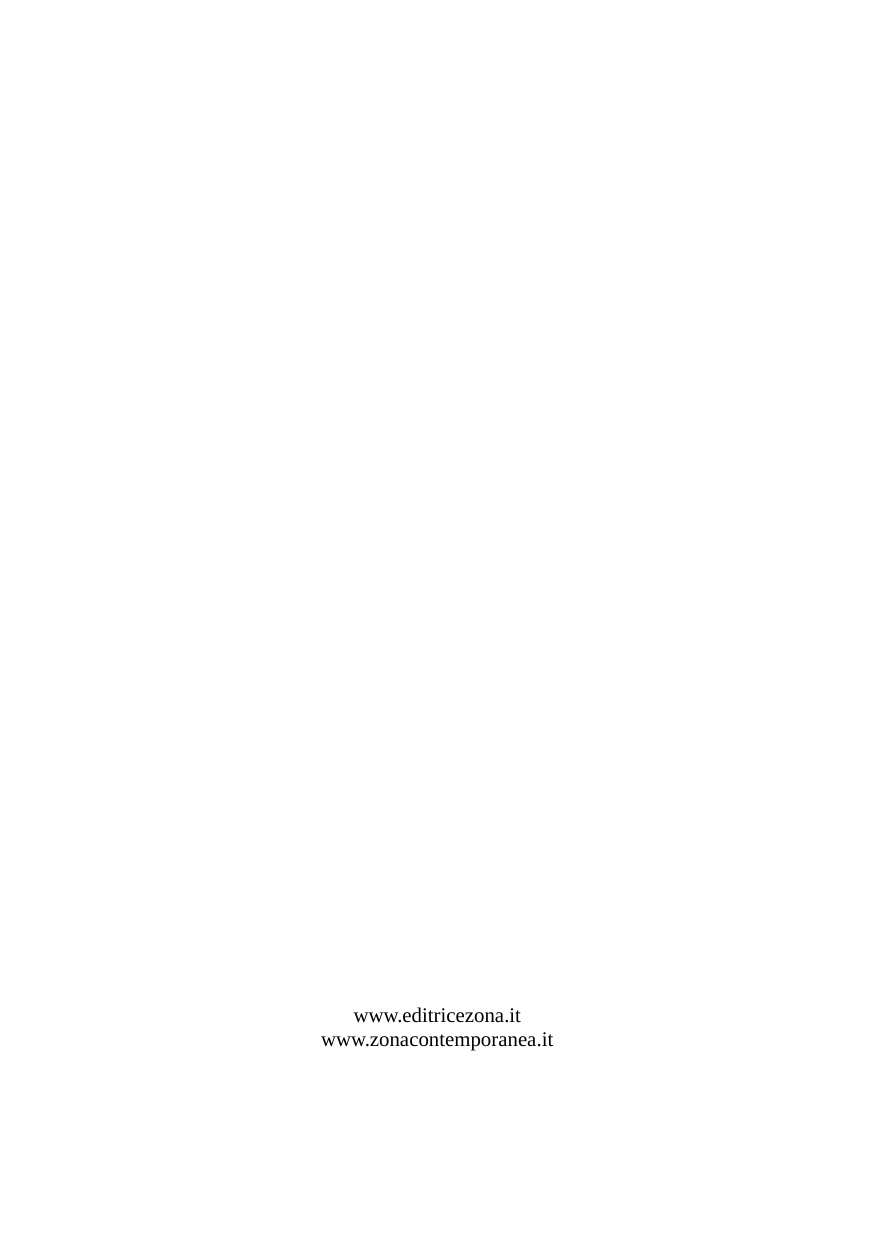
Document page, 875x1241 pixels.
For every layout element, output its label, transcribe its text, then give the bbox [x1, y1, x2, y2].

text www.editricezona.it [88, 1003, 786, 1027]
text www.zonacontemporanea.it [88, 1027, 786, 1051]
